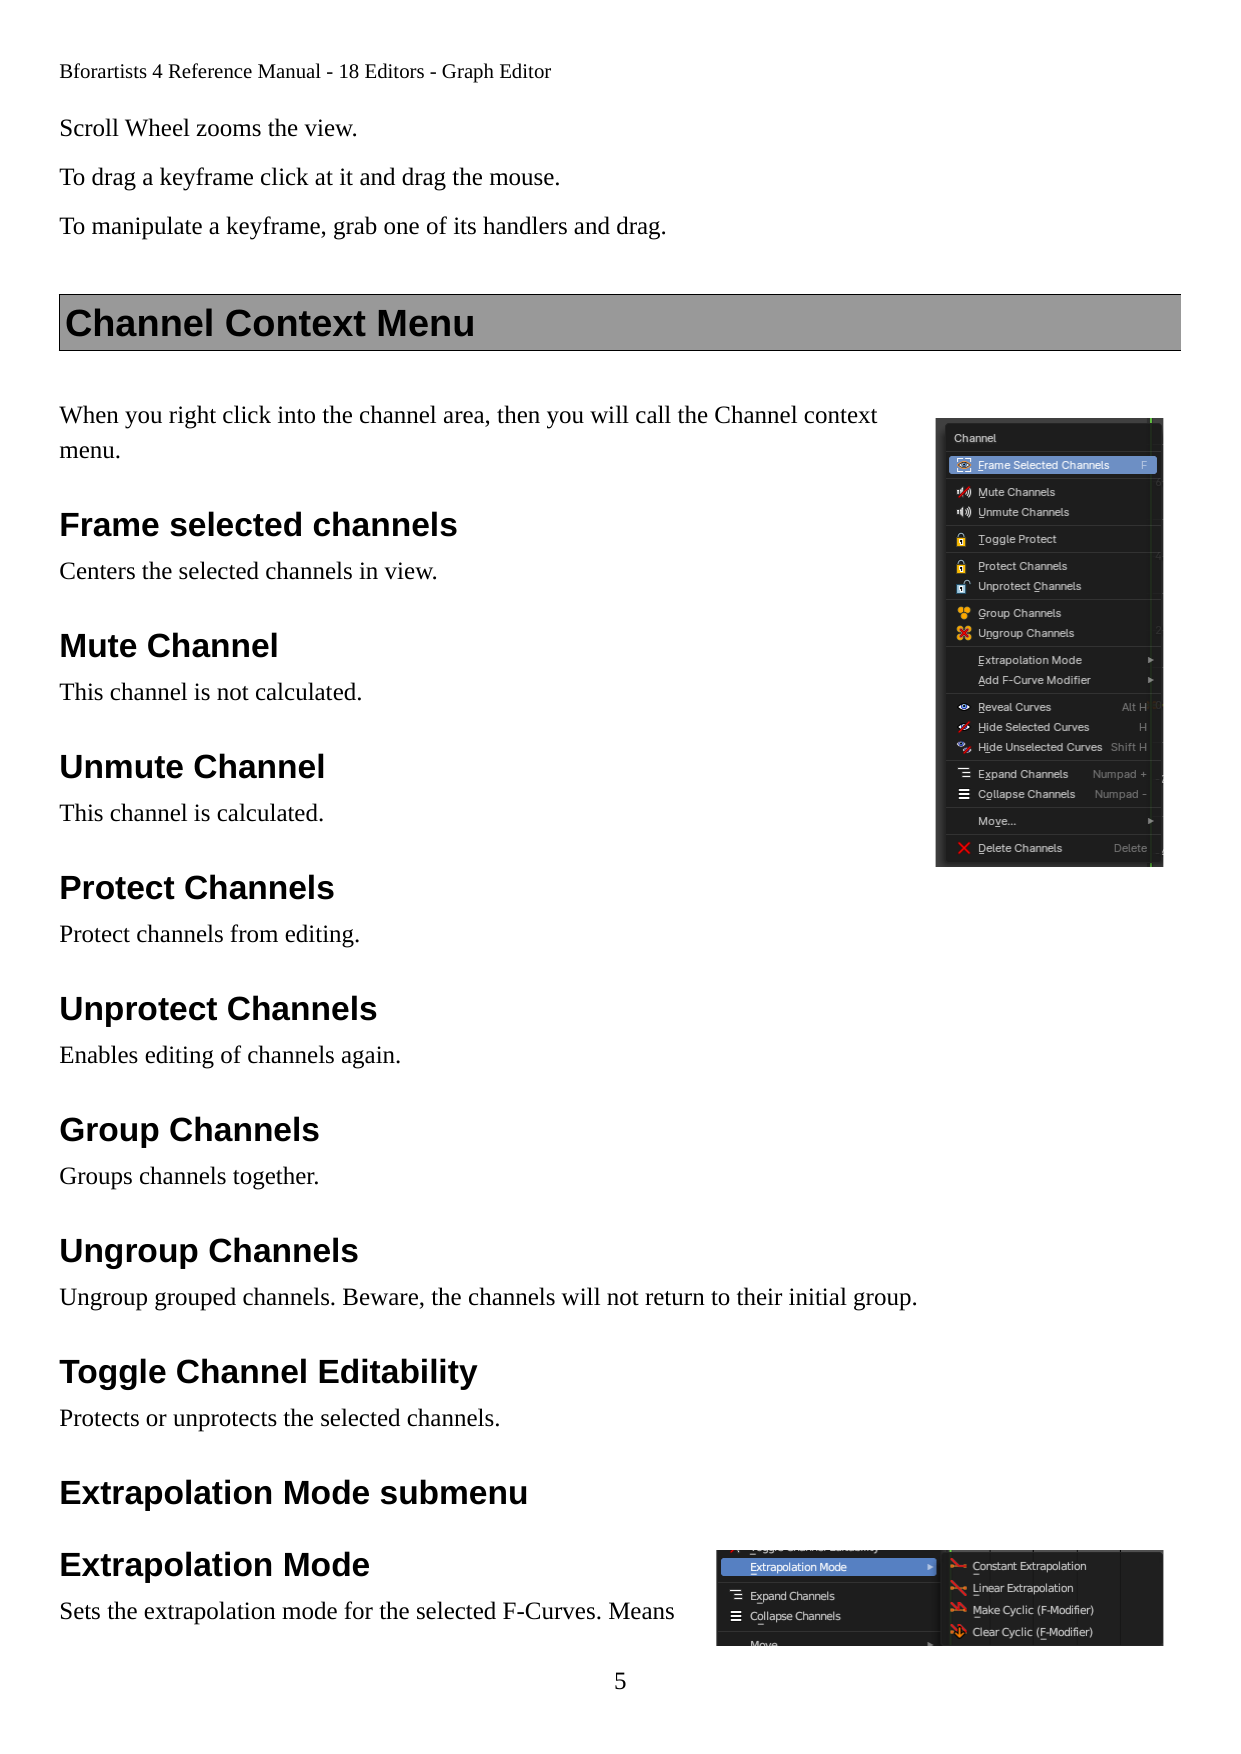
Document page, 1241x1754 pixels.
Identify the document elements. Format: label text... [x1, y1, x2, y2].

text Enables editing of channels again. [59, 1040, 1181, 1069]
text Ungroup grouped channels. Beware, the channels will not return to their initial group. [59, 1282, 1181, 1311]
subtitle Extrapolation Mode submenu [59, 1473, 1181, 1512]
subtitle [1164, 747, 1181, 786]
text Centers the selected channels in view. [59, 556, 935, 585]
subtitle Unprotect Channels [59, 989, 1181, 1028]
text Protects or unprotects the selected channels. [59, 1403, 1181, 1432]
text Groups channels together. [59, 1161, 1181, 1190]
subtitle Mute Channel [59, 626, 935, 664]
subtitle Toggle Channel Editability [59, 1352, 1181, 1391]
text Scroll Wheel zooms the view. [59, 113, 1181, 141]
text When you right click into the channel area, then you will call the Channel context menu. [59, 401, 1181, 464]
subtitle [1164, 505, 1181, 543]
text To drag a keyframe click at it and drag the mouse. [59, 162, 1181, 190]
text To manipulate a keyframe, grab one of its handlers and drag. [59, 211, 1181, 239]
text This channel is not calculated. [59, 677, 935, 706]
text Sets the extrapolation mode for the selected F-Curves. Means [59, 1596, 716, 1625]
text Protect channels from editing. [59, 919, 1181, 948]
picture [716, 1550, 1164, 1646]
subtitle Protect Channels [59, 868, 1181, 907]
subtitle Frame selected channels [59, 505, 935, 543]
picture [935, 418, 1164, 867]
subtitle Group Channels [59, 1110, 1181, 1149]
text This channel is calculated. [59, 798, 935, 827]
table_header Channel Context Menu [60, 295, 1181, 350]
subtitle Unmute Channel [59, 747, 935, 786]
subtitle [1164, 626, 1181, 664]
subtitle Extrapolation Mode [59, 1545, 1181, 1584]
subtitle Ungroup Channels [59, 1231, 1181, 1270]
